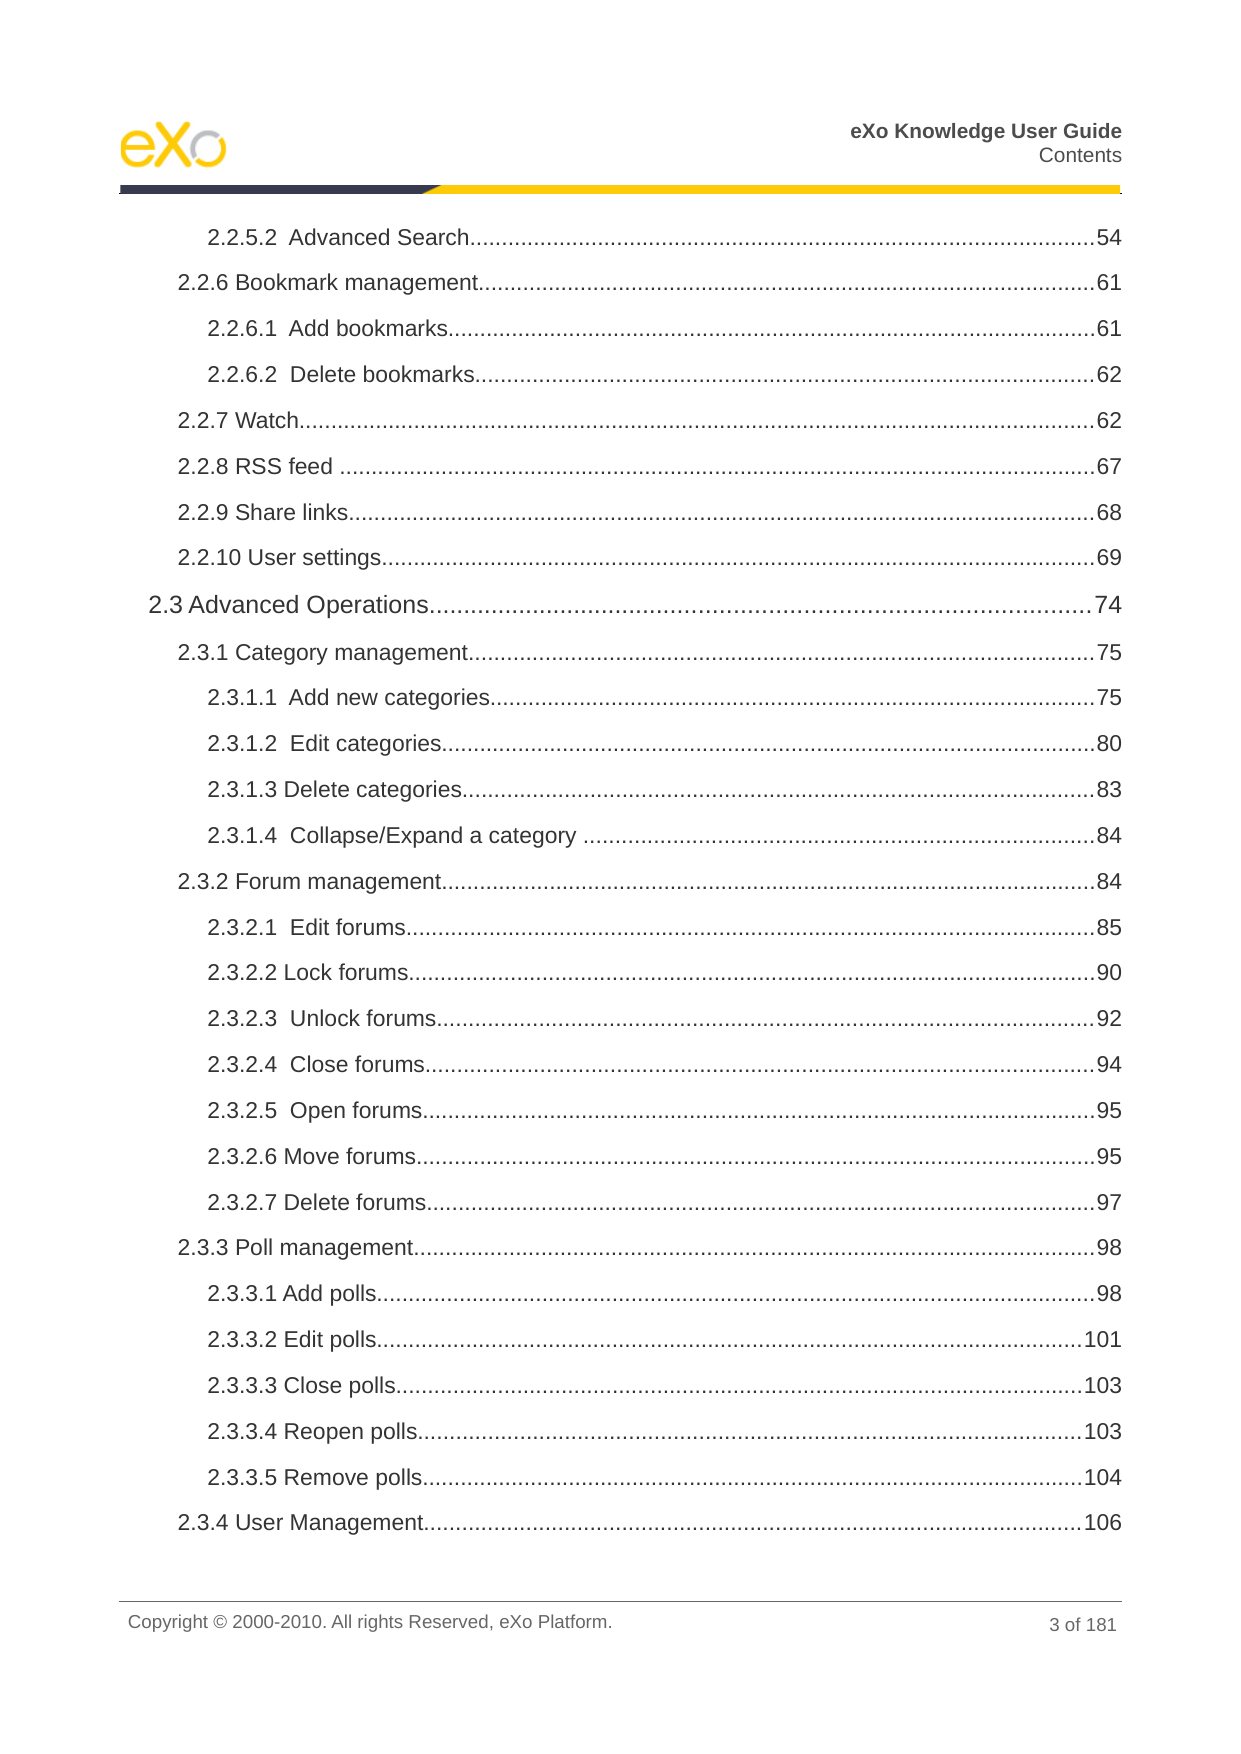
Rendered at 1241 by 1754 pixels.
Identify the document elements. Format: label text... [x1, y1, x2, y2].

text 2.2.8 RSS feed 67 [177, 453, 1122, 479]
text 2.3.1.4 Collapse/Expand a category 84 [207, 822, 1122, 848]
text 2.3.3.2 Edit polls 101 [207, 1326, 1122, 1352]
text 2.3.3.3 Close polls 103 [207, 1372, 1122, 1398]
text 2.3.2.2 Lock forums 90 [207, 959, 1122, 986]
text 2.3.2.4 Close forums 94 [207, 1051, 1122, 1077]
text 2.3.3.1 Add polls 98 [207, 1280, 1122, 1306]
text 2.2.5.2 Advanced Search 54 [207, 223, 1122, 250]
text 2.3.1.3 Delete categories 83 [207, 776, 1122, 802]
text 2.3.2 Forum management 84 [177, 868, 1122, 894]
text 2.2.6 Bookmark management 61 [177, 269, 1122, 296]
text 2.3.3.5 Remove polls 104 [207, 1463, 1122, 1490]
text 2.3.2.3 Unlock forums 92 [207, 1005, 1122, 1031]
text 2.3 Advanced Operations 74 [148, 590, 1122, 619]
text 2.3.2.5 Open forums 95 [207, 1097, 1122, 1123]
text 2.3.1.1 Add new categories 75 [207, 684, 1122, 711]
text 2.2.9 Share links 68 [177, 498, 1122, 525]
text 2.3.3.4 Reopen polls 103 [207, 1418, 1122, 1444]
text 2.3.1.2 Edit categories 80 [207, 730, 1122, 756]
text 2.3.2.7 Delete forums 97 [207, 1188, 1122, 1215]
text 2.2.6.2 Delete bookmarks 62 [207, 361, 1122, 387]
picture [120, 185, 1121, 194]
text 2.3.4 User Management 106 [177, 1509, 1122, 1536]
text 2.3.3 Poll management 98 [177, 1234, 1122, 1261]
text 2.2.7 Watch 62 [177, 407, 1122, 433]
text 2.2.6.1 Add bookmarks 61 [207, 315, 1122, 342]
text 2.3.2.1 Edit forums 85 [207, 913, 1122, 940]
text 2.2.10 User settings 69 [177, 544, 1122, 571]
text 2.3.1 Category management 75 [177, 638, 1122, 665]
picture [120, 121, 227, 168]
text 2.3.2.6 Move forums 95 [207, 1143, 1122, 1169]
